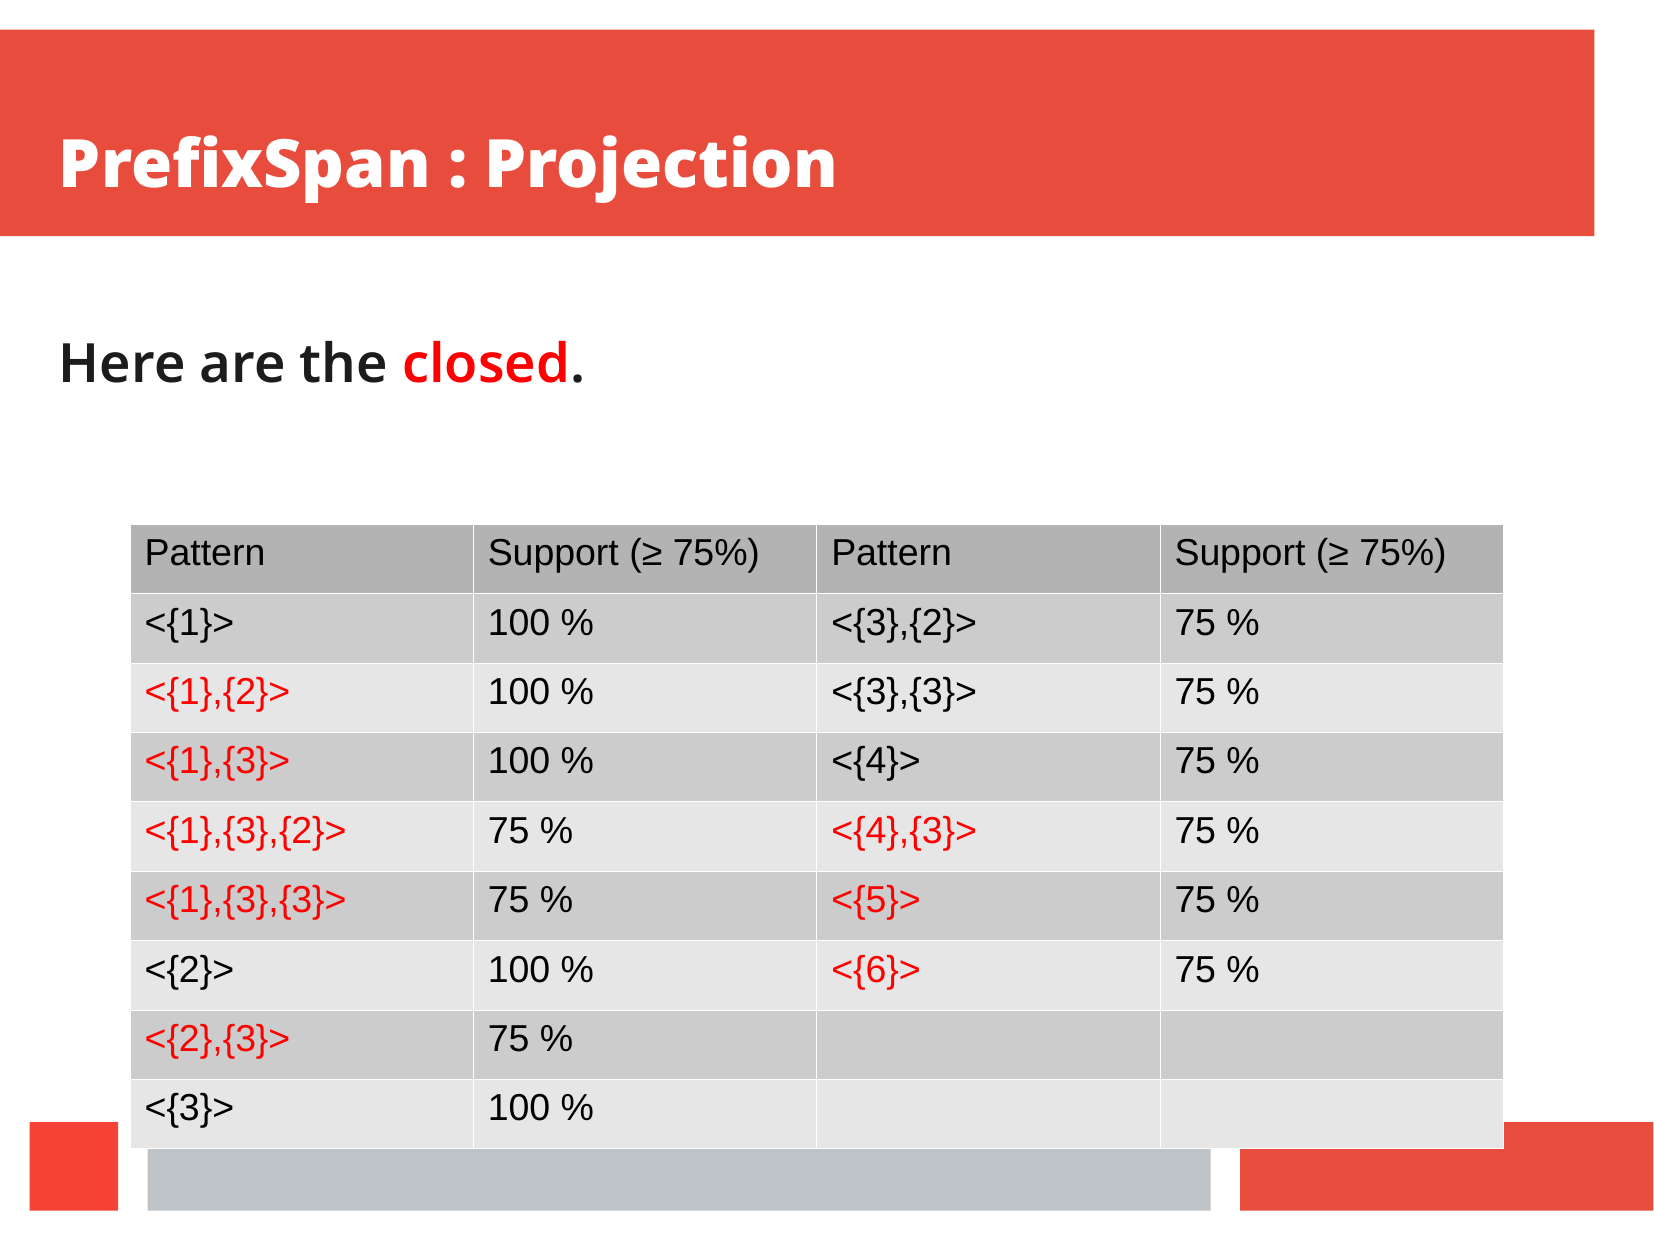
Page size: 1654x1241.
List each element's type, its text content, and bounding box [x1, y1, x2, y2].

table_cell [817, 733, 1160, 801]
table_cell 100 % [474, 1080, 816, 1148]
table_cell 75 % [1161, 594, 1503, 663]
table_cell [131, 664, 473, 732]
table_header Pattern [131, 525, 473, 593]
table_cell [1161, 1080, 1503, 1148]
table_cell 100 % [474, 594, 816, 663]
table_cell [131, 594, 473, 663]
table_cell [131, 872, 473, 940]
table_cell 100 % [474, 941, 816, 1010]
table_cell 75 % [474, 1011, 816, 1079]
table_cell [817, 941, 1160, 1010]
table_header Pattern [817, 525, 1160, 593]
list Here are the closed. [59, 324, 1565, 520]
table_cell [817, 1011, 1160, 1079]
table_cell 75 % [1161, 941, 1503, 1010]
table_cell 75 % [474, 802, 816, 871]
table_cell 75 % [474, 872, 816, 940]
table_cell 100 % [474, 733, 816, 801]
table_header Support (≥ 75%) [474, 525, 816, 593]
table_cell [131, 733, 473, 801]
table_cell [1161, 1011, 1503, 1079]
title PrefixSpan : Projection [59, 59, 1595, 207]
table_cell 75 % [1161, 733, 1503, 801]
table_cell [817, 594, 1160, 663]
table_cell [131, 941, 473, 1010]
table_header Support (≥ 75%) [1161, 525, 1503, 593]
table_cell 100 % [474, 664, 816, 732]
table_cell [817, 872, 1160, 940]
table_cell [817, 1080, 1160, 1148]
table_cell [817, 802, 1160, 871]
table_cell [131, 802, 473, 871]
table_cell [817, 664, 1160, 732]
table_cell 75 % [1161, 872, 1503, 940]
table_cell [131, 1011, 473, 1079]
table_cell 75 % [1161, 664, 1503, 732]
table_cell 75 % [1161, 802, 1503, 871]
table_cell [131, 1080, 473, 1148]
